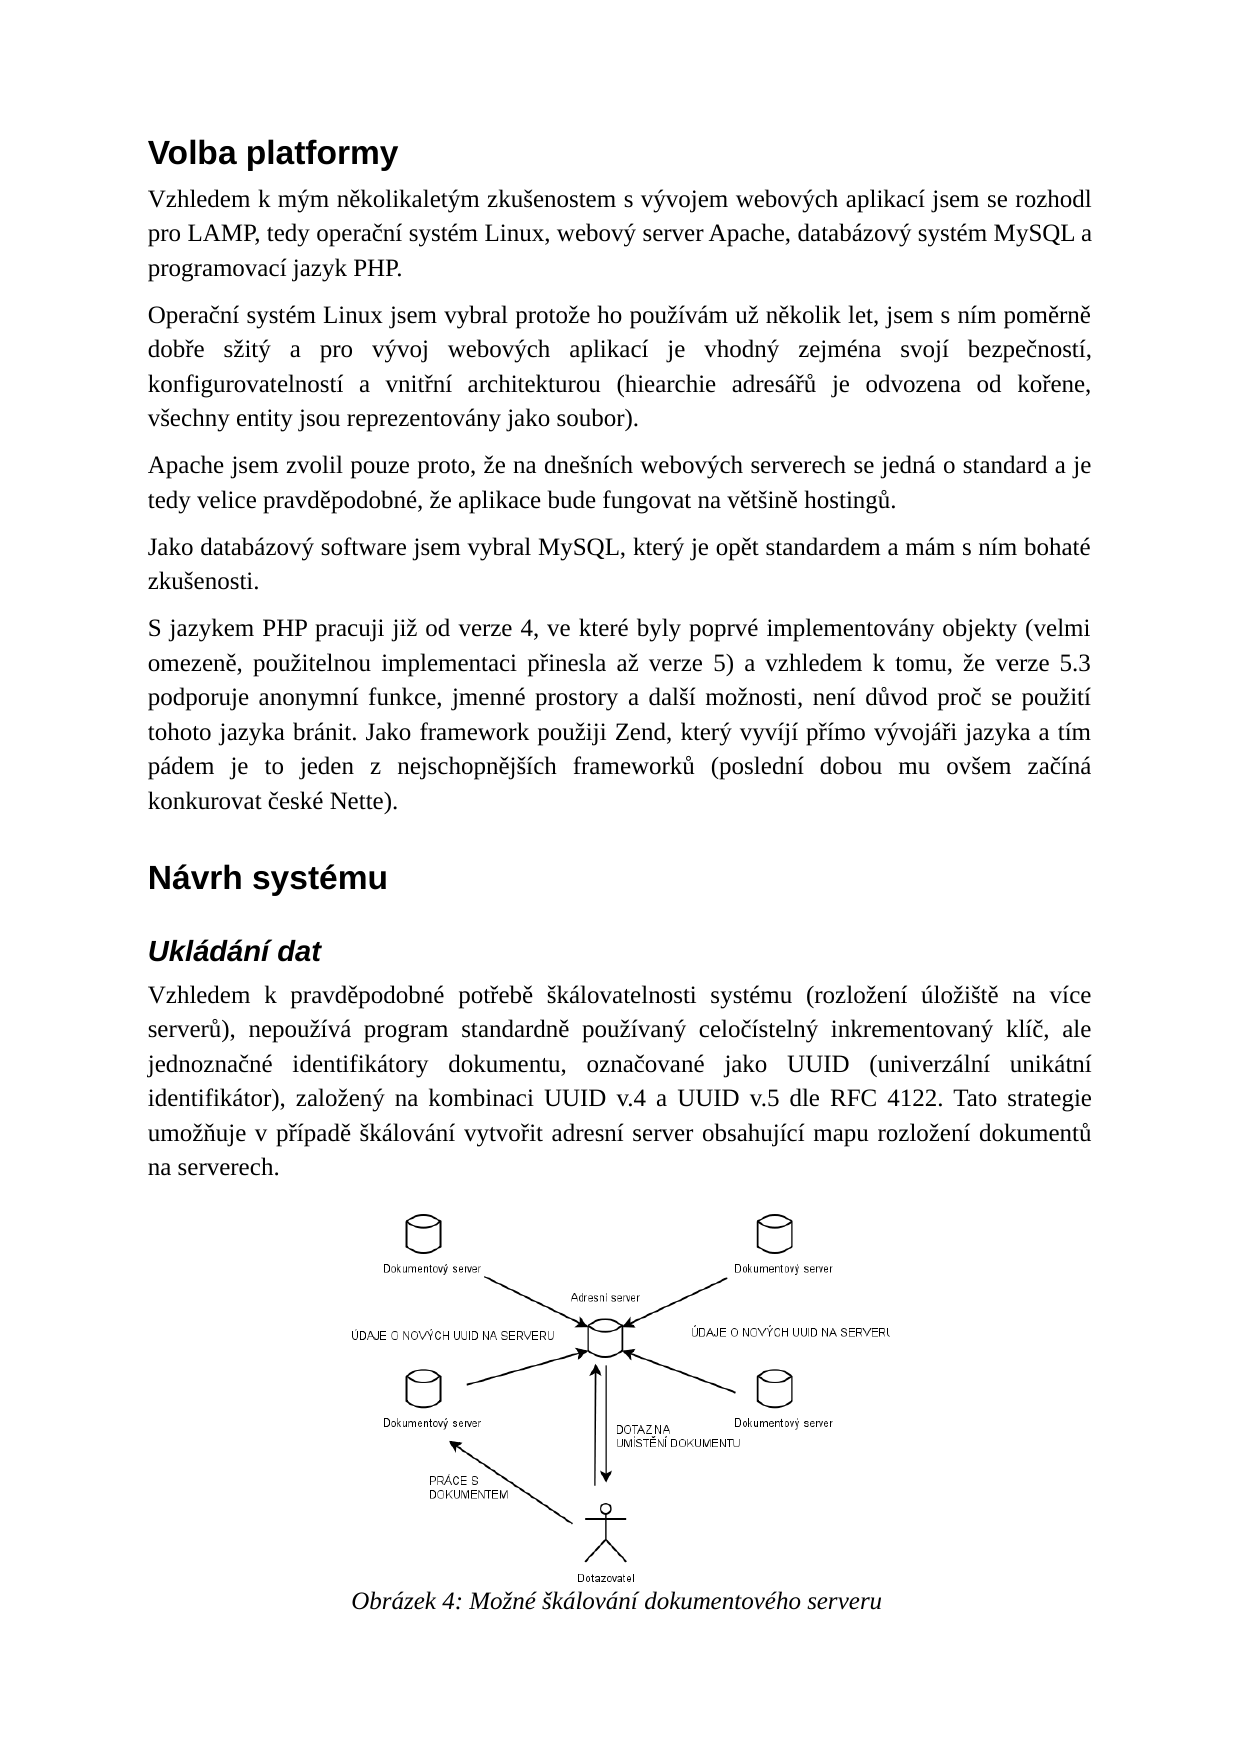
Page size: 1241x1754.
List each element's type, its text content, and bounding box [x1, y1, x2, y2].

text Obrázek 4: Možné škálování dokumentového serveru [351, 1586, 889, 1614]
subtitle Volba platformy [148, 133, 1093, 172]
text Vzhledem k pravděpodobné potřebě škálovatelnosti systému (rozložení úložiště na více serverů), nepoužívá program standardně používaný celočístelný inkrementovaný klíč, ale jednoznačné identifikátory dokumentu, označované jako UUID (univerzální unikátní identifikátor), založený na kombinaci UUID v.4 a UUID v.5 dle RFC 4122. Tato strategie umožňuje v případě škálování vytvořit adresní server obsahující mapu rozložení dokumentů na serverech. [148, 980, 1093, 1181]
picture [351, 1214, 890, 1586]
text Apache jsem zvolil pouze proto, že na dnešních webových serverech se jedná o standard a je tedy velice pravděpodobné, že aplikace bude fungovat na většině hostingů. [148, 450, 1093, 514]
subtitle Ukládání dat [148, 934, 1093, 967]
text S jazykem PHP pracuji již od verze 4, ve které byly poprvé implementovány objekty (velmi omezeně, použitelnou implementaci přinesla až verze 5) a vzhledem k tomu, že verze 5.3 podporuje anonymní funkce, jmenné prostory a další možnosti, není důvod proč se použití tohoto jazyka bránit. Jako framework použiji Zend, který vyvíjí přímo vývojáři jazyka a tím pádem je to jeden z nejschopnějších frameworků (poslední dobou mu ovšem začíná konkurovat české Nette). [148, 613, 1093, 814]
text Vzhledem k mým několikaletým zkušenostem s vývojem webových aplikací jsem se rozhodl pro LAMP, tedy operační systém Linux, webový server Apache, databázový systém MySQL a programovací jazyk PHP. [148, 184, 1093, 282]
text Operační systém Linux jsem vybral protože ho používám už několik let, jsem s ním poměrně dobře sžitý a pro vývoj webových aplikací je vhodný zejména svojí bezpečností, konfigurovatelností a vnitřní architekturou (hiearchie adresářů je odvozena od kořene, všechny entity jsou reprezentovány jako soubor). [148, 300, 1093, 432]
subtitle Návrh systému [148, 858, 1093, 896]
text Jako databázový software jsem vybral MySQL, který je opět standardem a mám s ním bohaté zkušenosti. [148, 532, 1093, 595]
